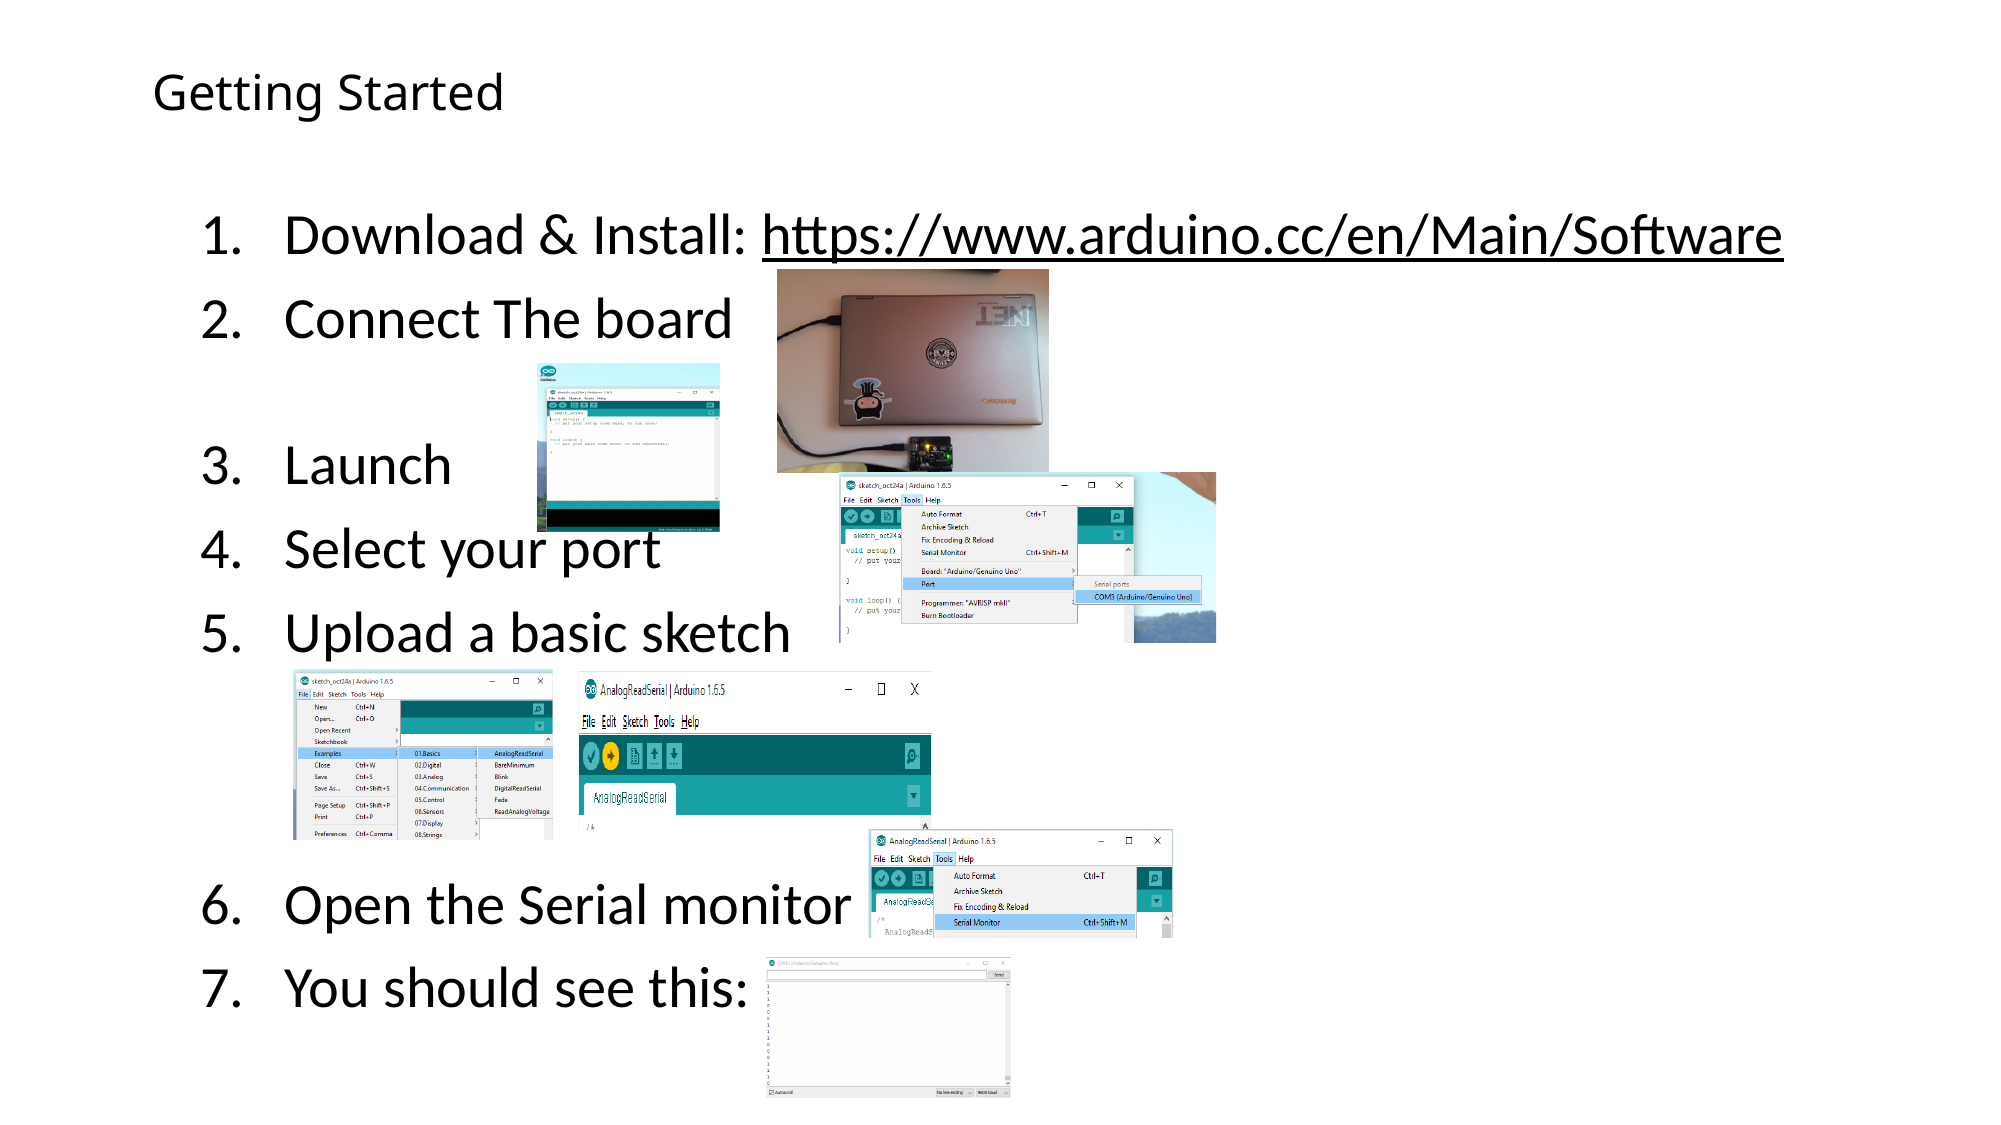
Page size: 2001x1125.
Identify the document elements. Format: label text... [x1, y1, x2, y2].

picture [293, 669, 553, 840]
list Download & Install: https://www.arduino.cc/en/Main/Software Connect The board Launch Select your port Upload a basic sketch Open the Serial monitor You should see this: [185, 196, 1911, 1058]
picture [766, 957, 1011, 1098]
picture [777, 269, 1217, 643]
title Getting Started [137, 59, 1863, 129]
picture [578, 671, 1174, 938]
picture [537, 363, 720, 532]
